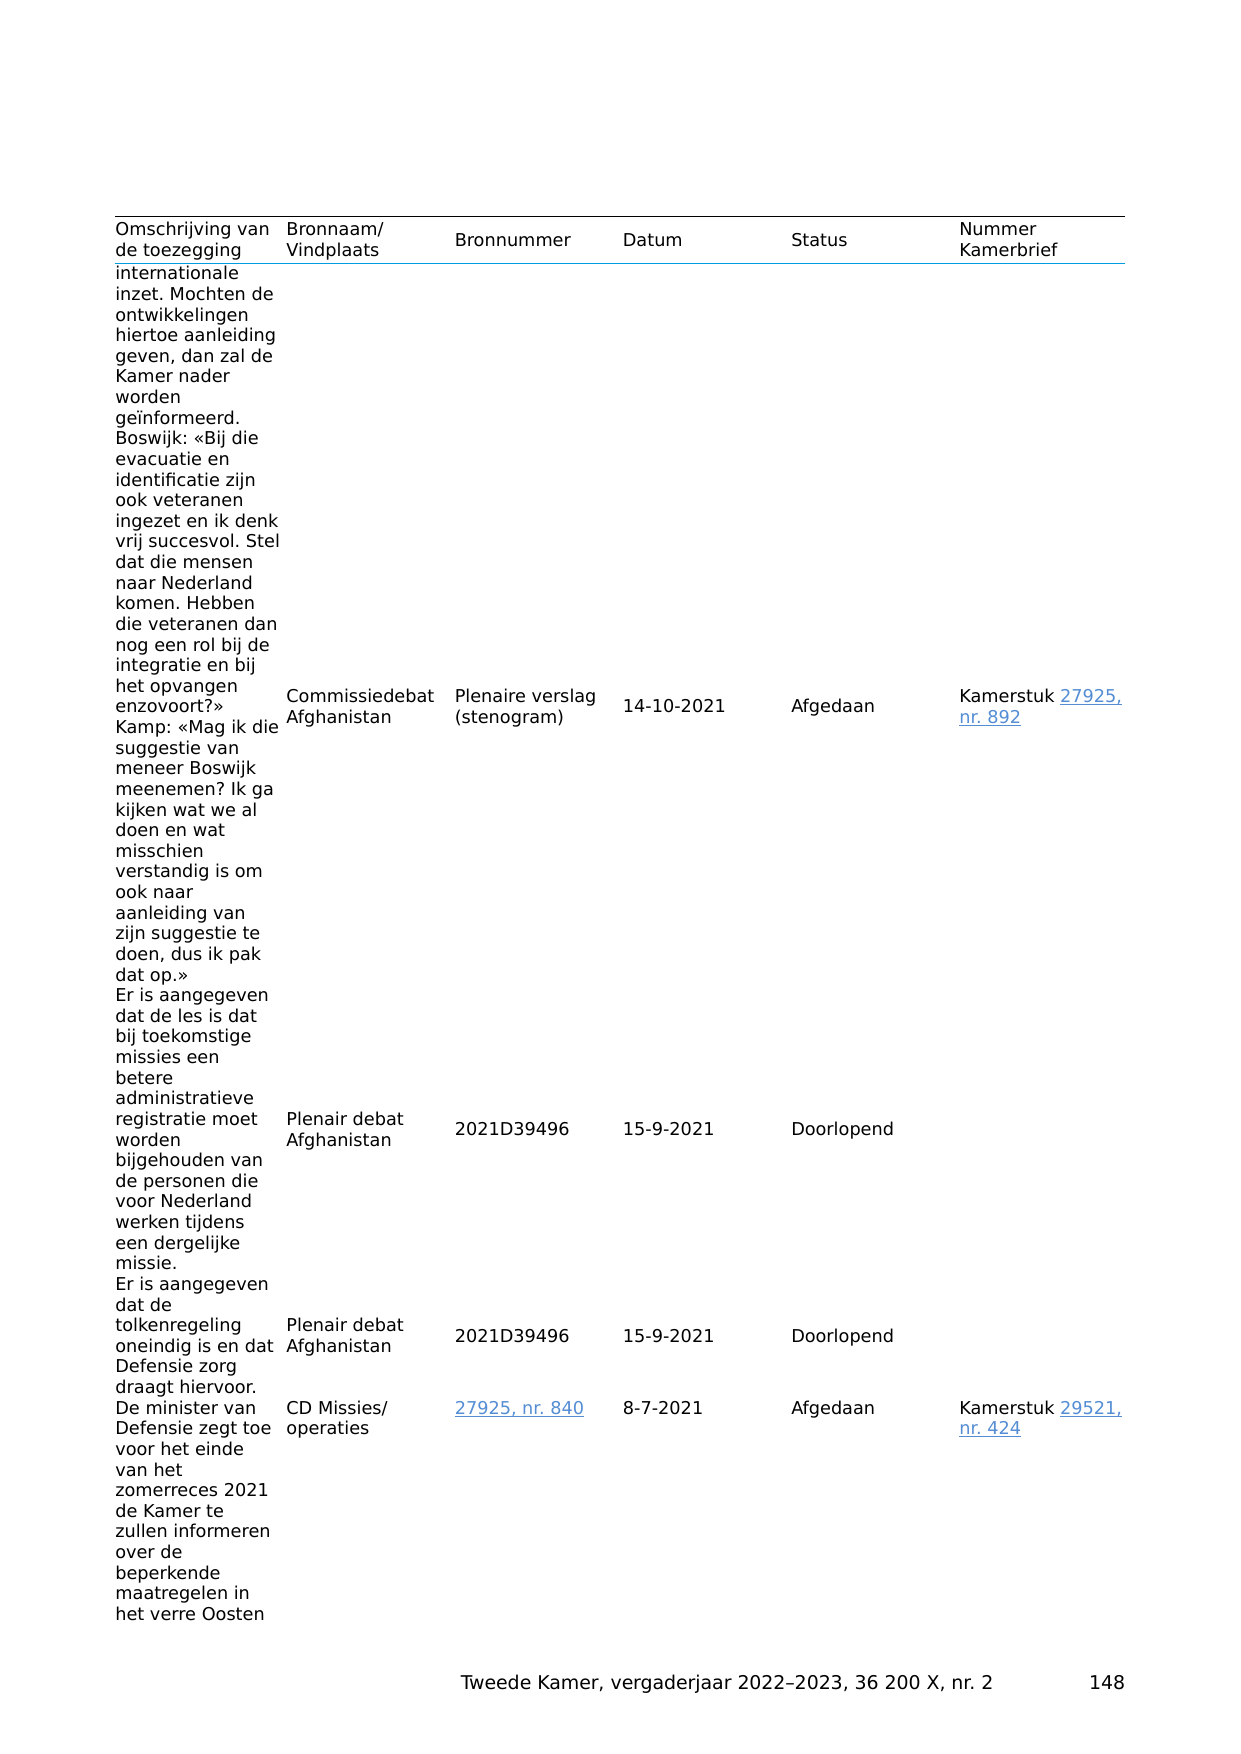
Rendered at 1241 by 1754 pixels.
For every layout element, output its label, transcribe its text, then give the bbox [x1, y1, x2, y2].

table_cell Bronnaam/ Vindplaats [283, 217, 452, 263]
table_cell 14-10-2021 [620, 428, 788, 985]
table_cell 27925, nr. 840 [452, 1398, 620, 1624]
table_cell Doorlopend [788, 985, 956, 1274]
table_cell Er is aangegeven dat de tolkenregeling oneindig is en dat Defensie zorg draagt hiervoor. [115, 1274, 283, 1398]
table_cell [452, 264, 620, 428]
table_cell Boswijk: «Bij die evacuatie en identificatie zijn ook veteranen ingezet en ik denk vrij succesvol. Stel dat die mensen naar Nederland komen. Hebben die veteranen dan nog een rol bij de integratie en bij het opvangen enzovoort?» Kamp: «Mag ik die suggestie van meneer Boswijk meenemen? Ik ga kijken wat we al doen en wat misschien verstandig is om ook naar aanleiding van zijn suggestie te doen, dus ik pak dat op.» [115, 428, 283, 985]
table_cell [956, 264, 1125, 428]
table_cell Status [788, 217, 956, 263]
table_cell 8-7-2021 [620, 1398, 788, 1624]
table_cell CD Missies/ operaties [283, 1398, 452, 1624]
table_cell Omschrijving van de toezegging [115, 217, 283, 263]
table_cell De minister van Defensie zegt toe voor het einde van het zomerreces 2021 de Kamer te zullen informeren over de beperkende maatregelen in het verre Oosten [115, 1398, 283, 1624]
table_cell [283, 264, 452, 428]
table_cell Kamerstuk 29521, nr. 424 [956, 1398, 1125, 1624]
table_cell [788, 264, 956, 428]
table_cell [956, 1274, 1125, 1398]
table_cell 15-9-2021 [620, 1274, 788, 1398]
table_cell Kamerstuk 27925, nr. 892 [956, 428, 1125, 985]
table_cell Doorlopend [788, 1274, 956, 1398]
table_cell 2021D39496 [452, 985, 620, 1274]
table_cell Commissiedebat Afghanistan [283, 428, 452, 985]
table_cell Plenaire verslag (stenogram) [452, 428, 620, 985]
table_cell Plenair debat Afghanistan [283, 1274, 452, 1398]
table_cell Bronnummer [452, 217, 620, 263]
table_cell Plenair debat Afghanistan [283, 985, 452, 1274]
table_cell internationale inzet. Mochten de ontwikkelingen hiertoe aanleiding geven, dan zal de Kamer nader worden geïnformeerd. [115, 264, 283, 428]
table_cell Afgedaan [788, 428, 956, 985]
table_cell Nummer Kamerbrief [956, 217, 1125, 263]
table_header Tabel 53 Door bewindslieden gedane toezeggingen [115, 191, 1125, 216]
table_cell [620, 264, 788, 428]
table_cell 15-9-2021 [620, 985, 788, 1274]
table_cell Afgedaan [788, 1398, 956, 1624]
table_cell Datum [620, 217, 788, 263]
table_cell Er is aangegeven dat de les is dat bij toekomstige missies een betere administratieve registratie moet worden bijgehouden van de personen die voor Nederland werken tijdens een dergelijke missie. [115, 985, 283, 1274]
table_cell 2021D39496 [452, 1274, 620, 1398]
table_cell [956, 985, 1125, 1274]
